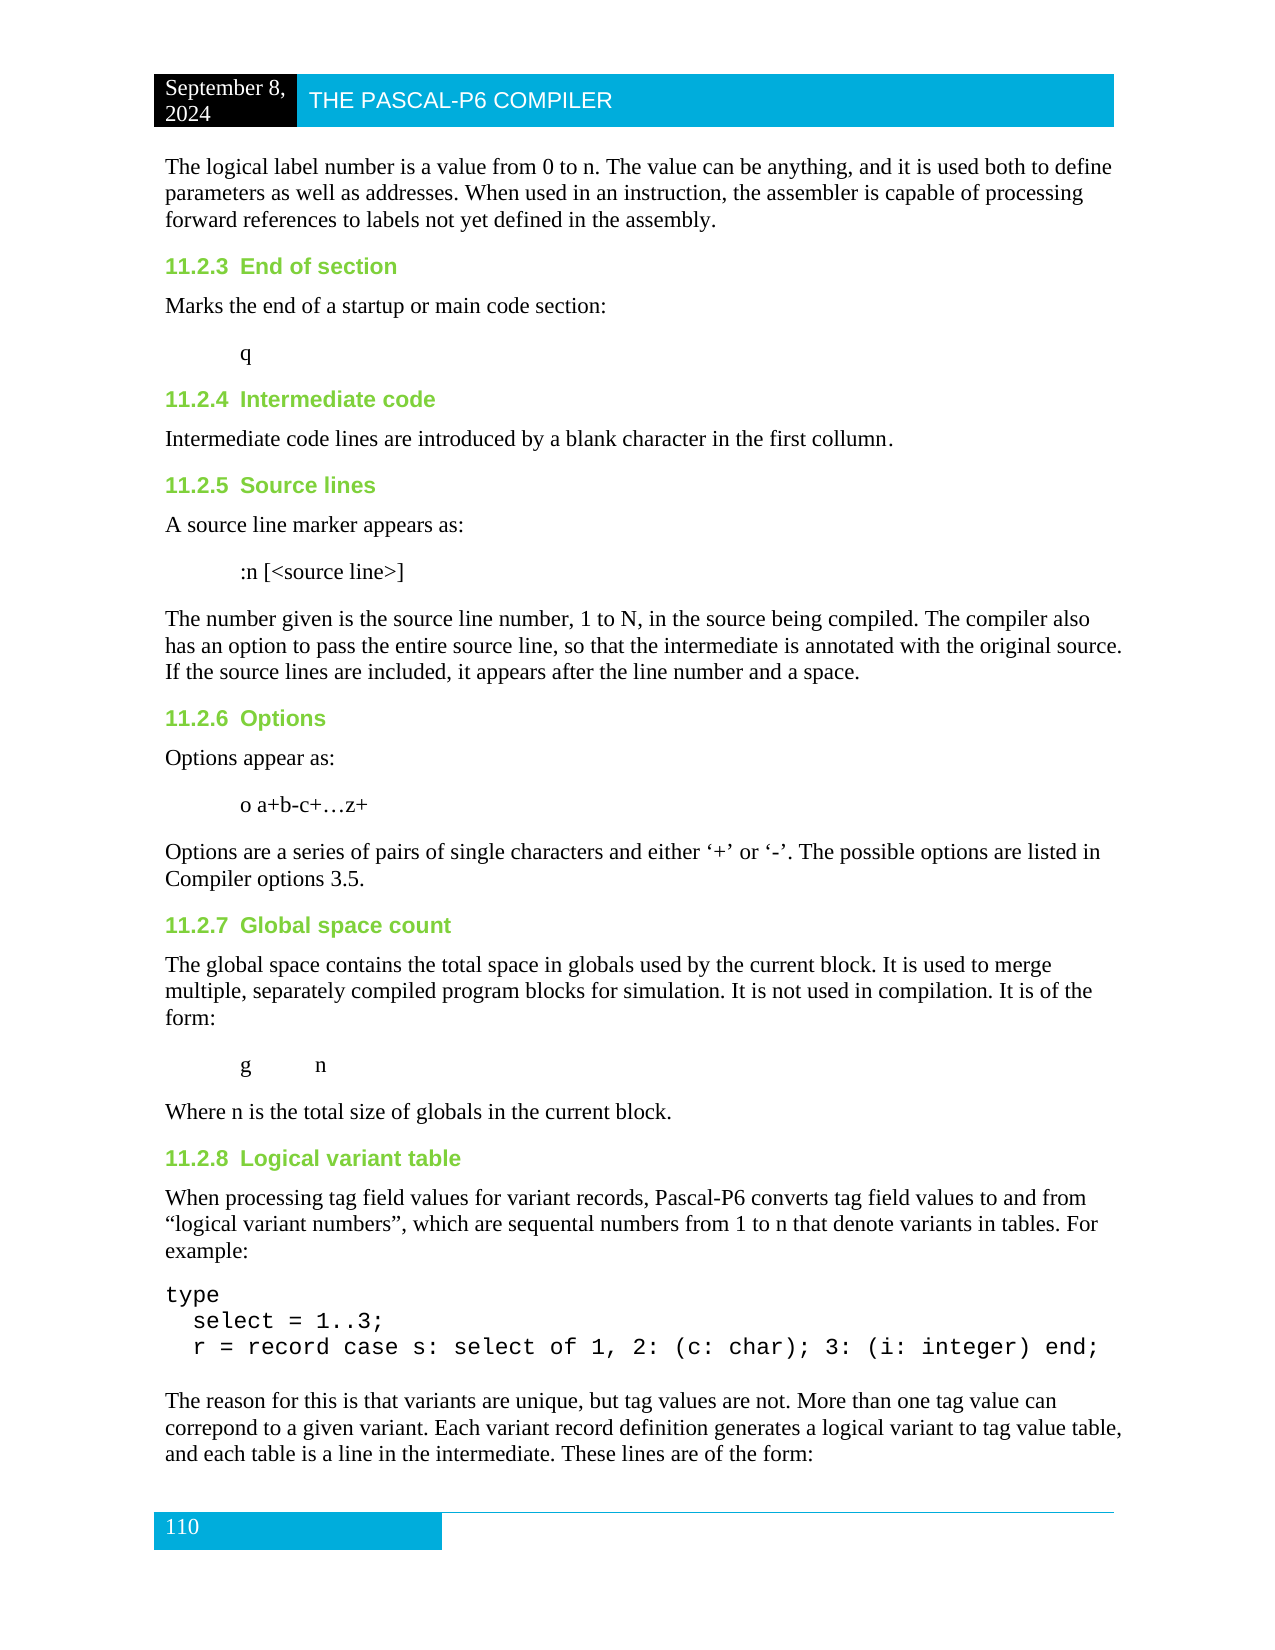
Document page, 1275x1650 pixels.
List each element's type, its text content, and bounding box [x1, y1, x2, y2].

text Marks the end of a startup or main code section: [165, 292, 1125, 318]
subtitle Options [165, 705, 1125, 732]
text Where n is the total size of globals in the current block. [165, 1098, 1125, 1124]
subtitle End of section [165, 253, 1125, 279]
text The logical label number is a value from 0 to n. The value can be anything, and it is used both to define parameters as well as addresses. When used in an instruction, the assembler is capable of processing forward references to labels not yet defined in the assembly. [165, 153, 1125, 232]
text g n [165, 1051, 1125, 1077]
subtitle Source lines [165, 472, 1125, 498]
text The global space contains the total space in globals used by the current block. It is used to merge multiple, separately compiled program blocks for simulation. It is not used in compilation. It is of the form: [165, 951, 1125, 1030]
text q [165, 339, 1125, 365]
text Options appear as: [165, 744, 1125, 770]
text Options are a series of pairs of single characters and either ‘+’ or ‘-’. The possible options are listed in Compiler options 3.5. [165, 838, 1125, 891]
subtitle Global space count [165, 912, 1125, 938]
subtitle Logical variant table [165, 1145, 1125, 1171]
text The reason for this is that variants are unique, but tag values are not. More than one tag value can correpond to a given variant. Each variant record definition generates a logical variant to tag value table, and each table is a line in the intermediate. These lines are of the form: [165, 1388, 1125, 1467]
text r = record case s: select of 1, 2: (c: char); 3: (i: integer) end; [165, 1336, 1125, 1362]
text The number given is the source line number, 1 to N, in the source being compiled. The compiler also has an option to pass the entire source line, so that the intermediate is annotated with the original source. If the source lines are included, it appears after the line number and a space. [165, 605, 1125, 684]
text :n [<source line>] [165, 558, 1125, 584]
text select = 1..3; [165, 1310, 1125, 1336]
text o a+b-c+…z+ [165, 791, 1125, 818]
text Intermediate code lines are introduced by a blank character in the first collumn. [165, 425, 1125, 451]
text A source line marker appears as: [165, 511, 1125, 537]
text type [165, 1284, 1125, 1310]
text When processing tag field values for variant records, Pascal-P6 converts tag field values to and from “logical variant numbers”, which are sequental numbers from 1 to n that denote variants in tables. For example: [165, 1184, 1125, 1263]
subtitle Intermediate code [165, 386, 1125, 412]
